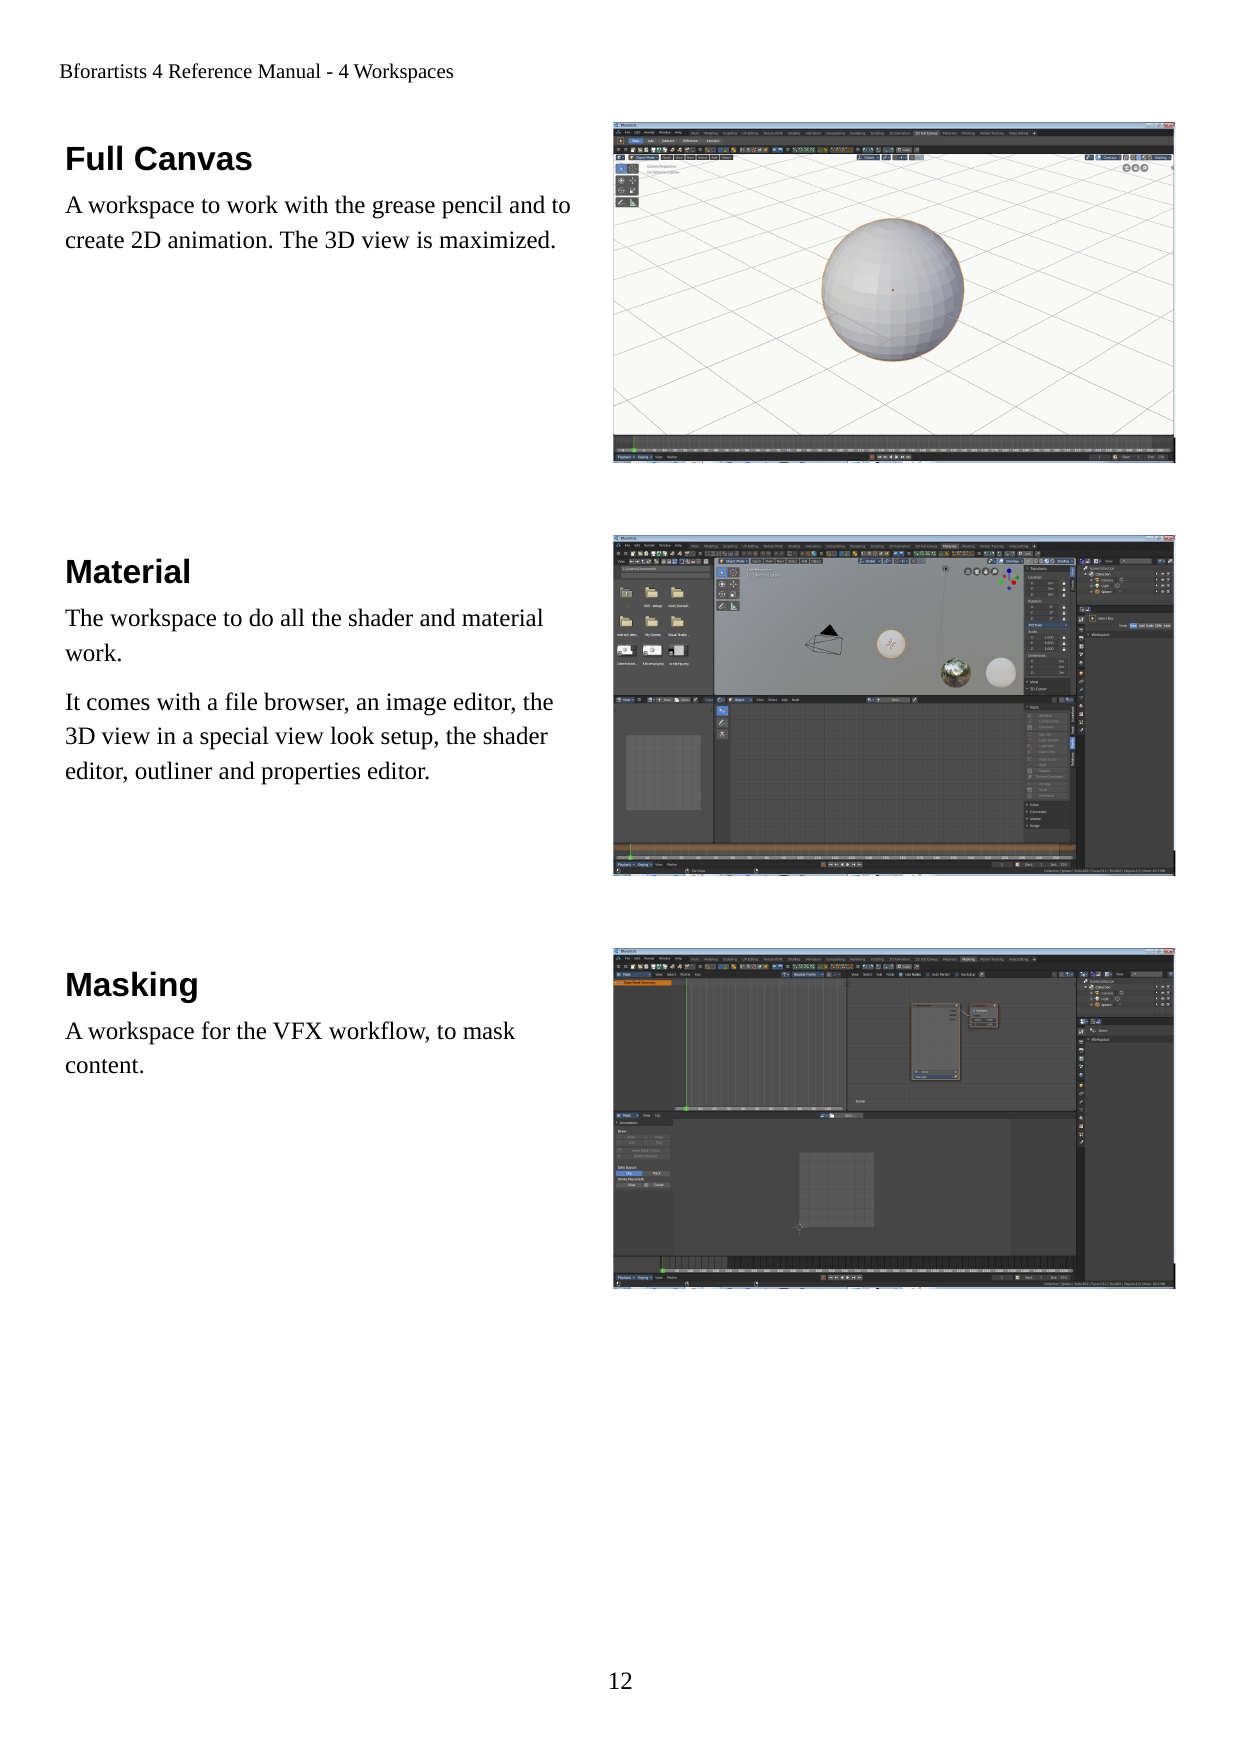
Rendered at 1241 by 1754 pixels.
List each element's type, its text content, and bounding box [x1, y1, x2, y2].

table_header [596, 939, 1181, 1323]
picture [613, 122, 1176, 463]
picture [613, 535, 1176, 876]
table_header [596, 526, 1181, 910]
table_header Material The workspace to do all the shader and material work. It comes with a file browser, an image editor, the 3D view in a special view look setup, the shader editor, outliner and properties editor. [59, 526, 596, 910]
table_header Full Canvas A workspace to work with the grease pencil and to create 2D animation. The 3D view is maximized. [59, 113, 596, 497]
table_header Masking A workspace for the VFX workflow, to mask content. [59, 939, 596, 1323]
picture [613, 948, 1176, 1289]
table_header [596, 113, 1181, 497]
